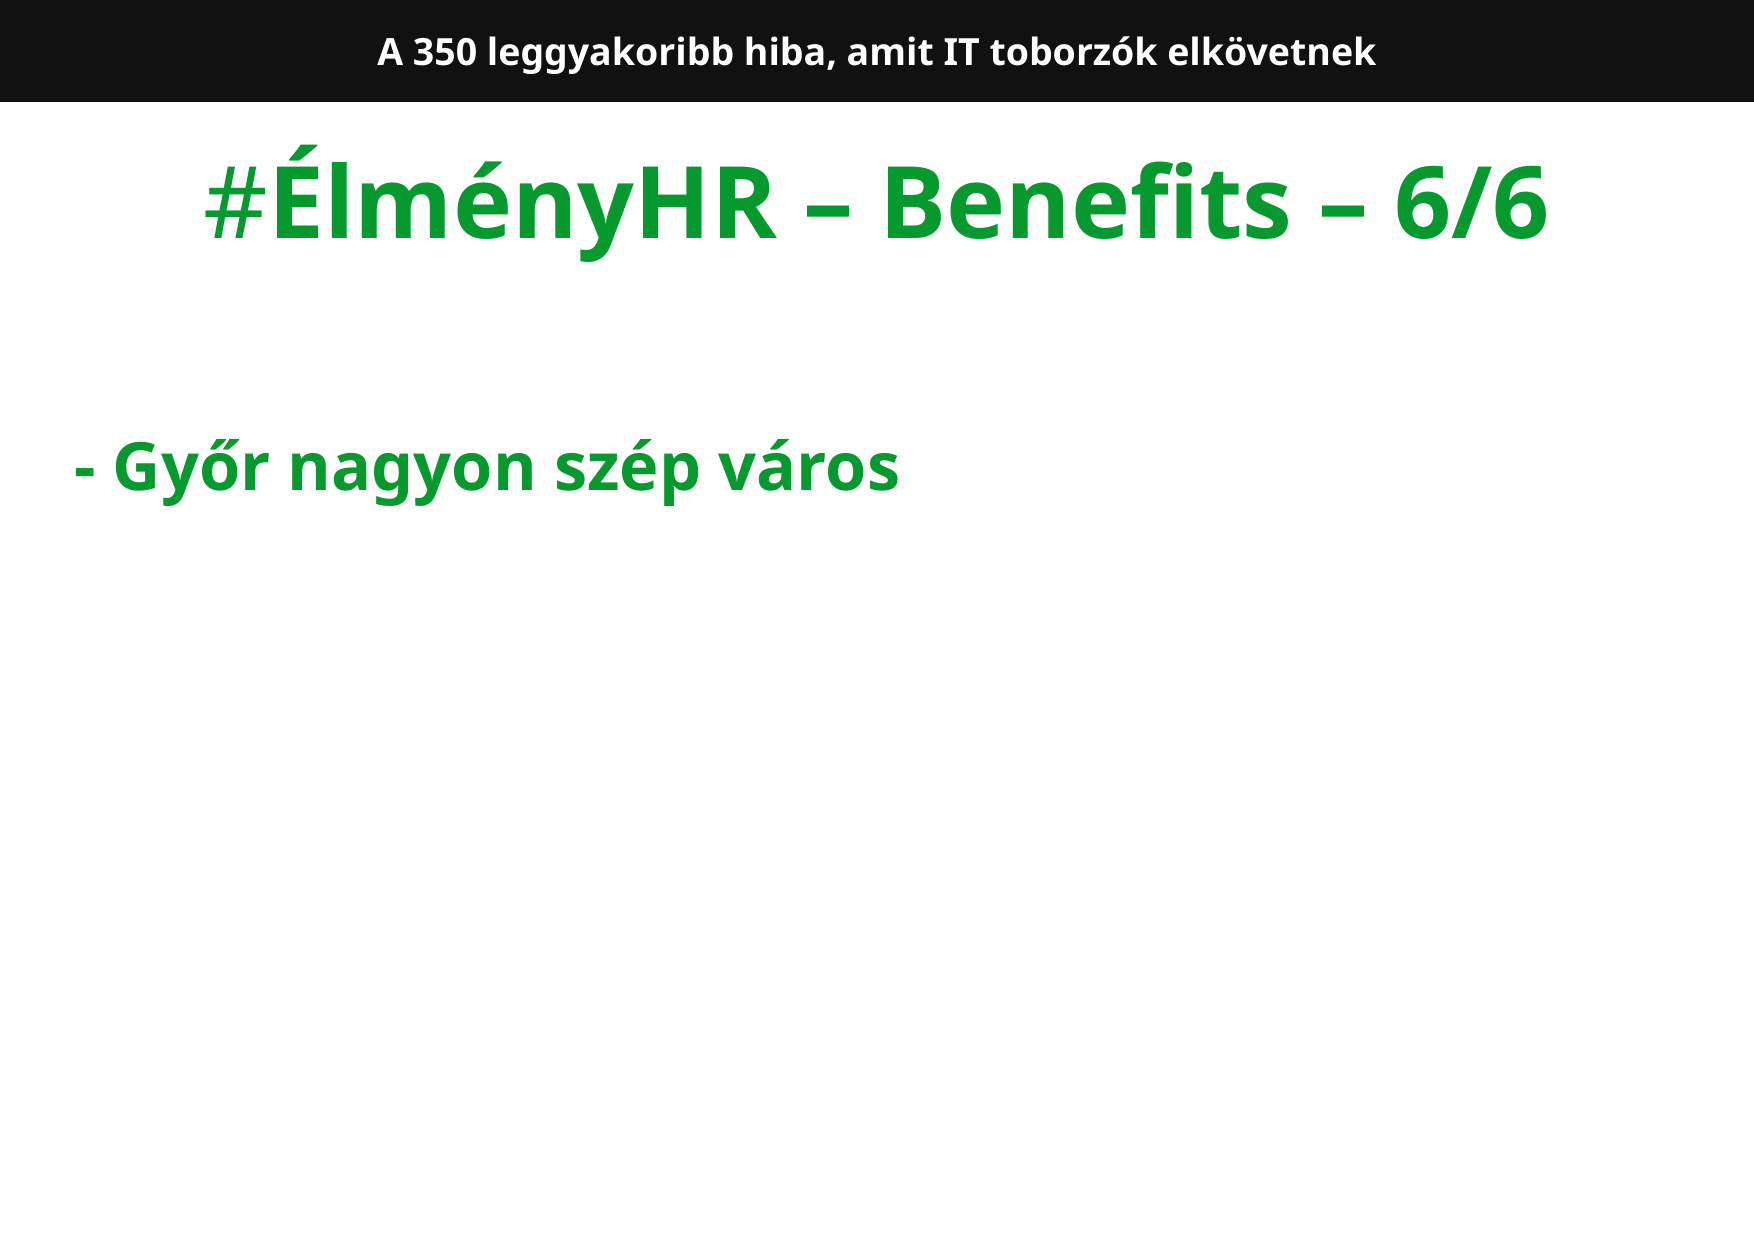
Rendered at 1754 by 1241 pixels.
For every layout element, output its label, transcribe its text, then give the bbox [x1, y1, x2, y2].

text - Győr nagyon szép város [74, 419, 1754, 509]
text #ÉlményHR – Benefits – 6/6 [0, 132, 1754, 268]
